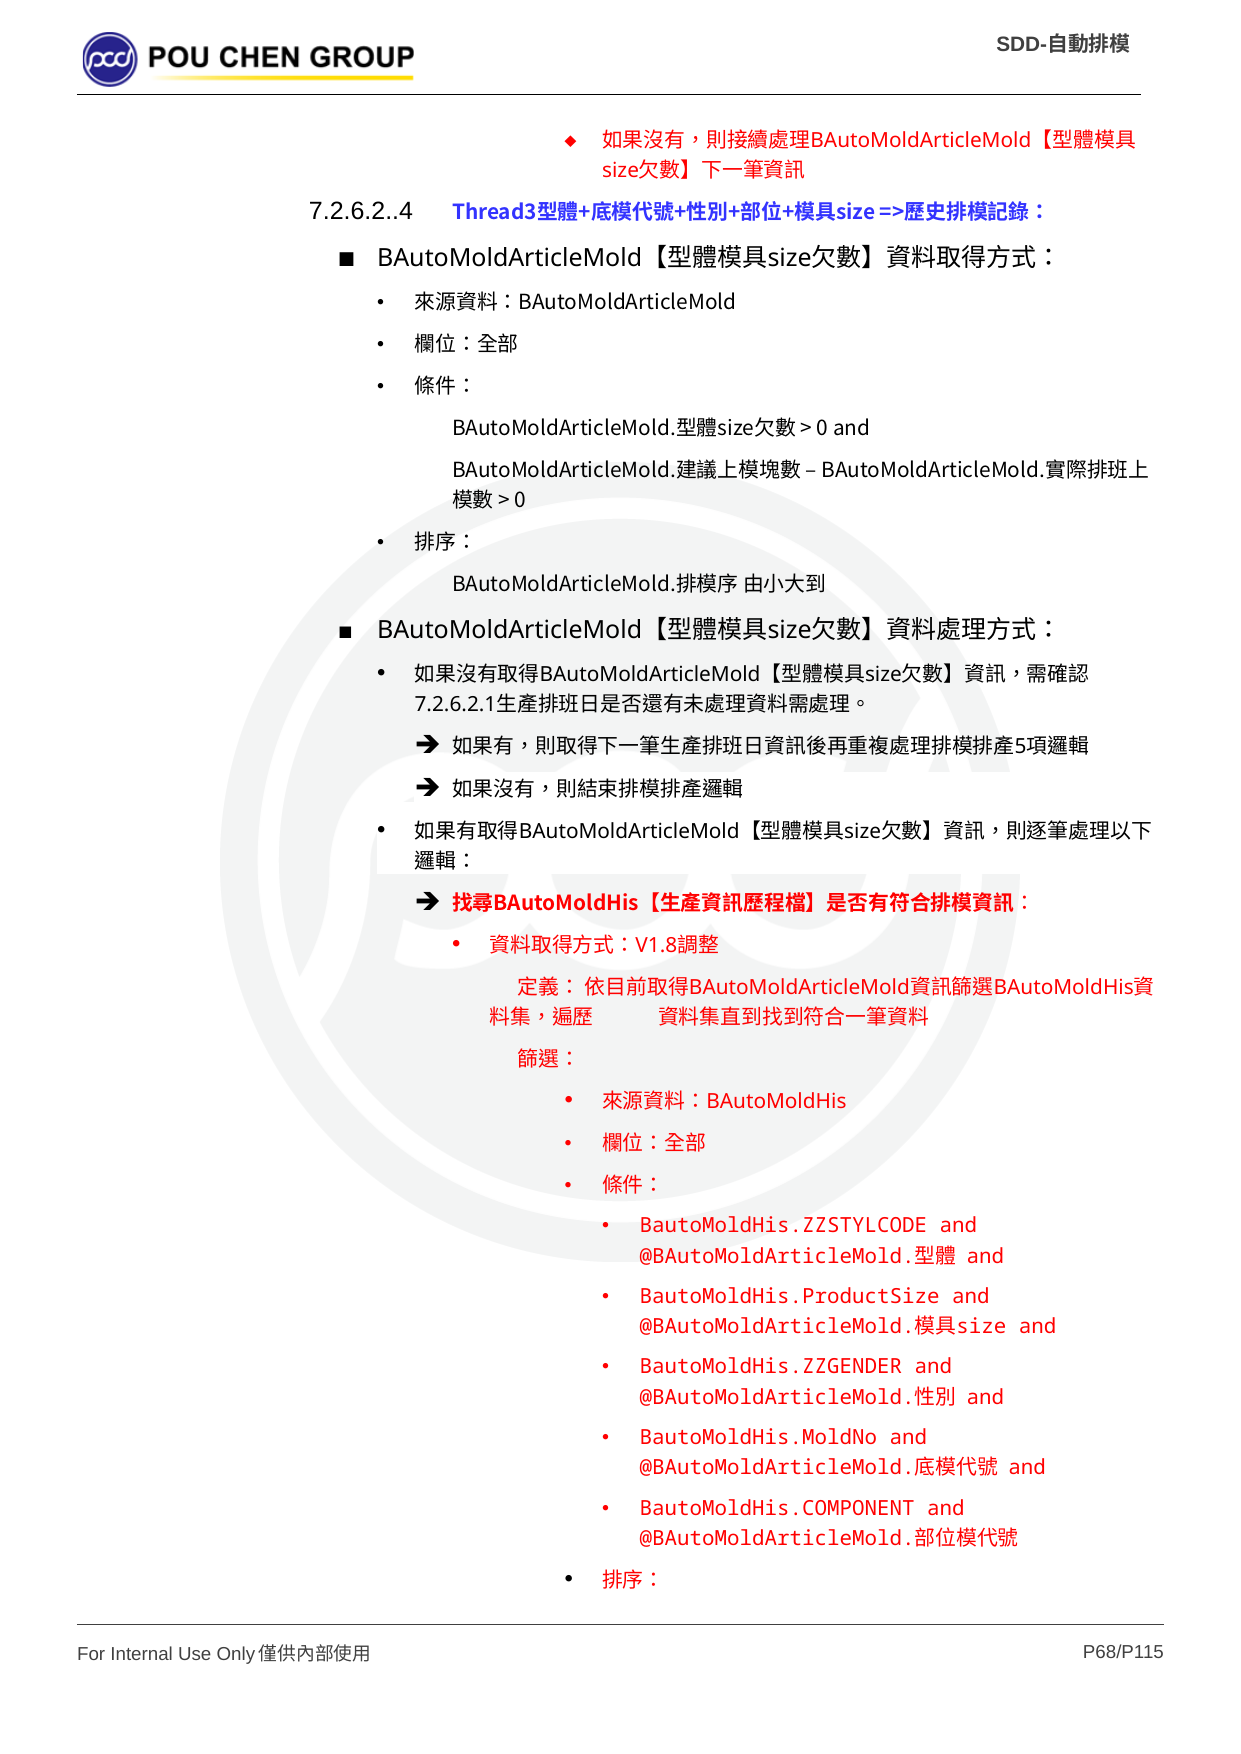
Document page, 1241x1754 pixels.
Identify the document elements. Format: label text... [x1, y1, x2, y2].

list 如果有，則取得下一筆生產排班日資訊後再重複處理排模排產5項邏輯 [414, 730, 1163, 760]
list 資料取得方式：V1.8調整 [452, 928, 1163, 958]
picture [220, 462, 1021, 1263]
list 來源資料：BAutoMoldHis [564, 1084, 1163, 1115]
list BAutoMoldArticleMold【型體模具size欠數】資料取得方式： [339, 237, 1163, 273]
list BautoMoldHis.MoldNo and @BAutoMoldArticleMold.底模代號 and [602, 1422, 1163, 1481]
list BautoMoldHis.ZZSTYLCODE and @BAutoMoldArticleMold.型體 and [602, 1211, 1163, 1269]
list 來源資料：BAutoMoldArticleMold [377, 285, 1163, 316]
list BAutoMoldArticleMold.型體size欠數 > 0 and [414, 411, 1163, 441]
list BAutoMoldArticleMold.排模序 由小大到 [414, 567, 1163, 598]
list 如果沒有取得BAutoMoldArticleMold【型體模具size欠數】資訊，需確認7.2.6.2.1生產排班日是否還有未處理資料需處理。 [377, 657, 1163, 718]
list 如果沒有，則結束排模排產邏輯 [414, 772, 1163, 802]
list 欄位：全部 [377, 327, 1163, 357]
list BautoMoldHis.ProductSize and @BAutoMoldArticleMold.模具size and [602, 1281, 1163, 1340]
list BAutoMoldArticleMold.建議上模塊數 – BAutoMoldArticleMold.實際排班上模數 > 0 [414, 453, 1163, 514]
list 定義： 依目前取得BAutoMoldArticleMold資訊篩選BAutoMoldHis資料集，遍歷 資料集直到找到符合一筆資料 [452, 970, 1163, 1031]
list 欄位：全部 [564, 1127, 1163, 1157]
list 排序： [564, 1563, 1163, 1593]
list 如果沒有，則接續處理BAutoMoldArticleMold【型體模具size欠數】下一筆資訊 [564, 123, 1163, 183]
list BAutoMoldArticleMold【型體模具size欠數】資料處理方式： [339, 609, 1163, 646]
picture [82, 32, 414, 87]
list BautoMoldHis.ZZGENDER and @BAutoMoldArticleMold.性別 and [602, 1352, 1163, 1410]
list 條件： [564, 1168, 1163, 1199]
list Thread3型體+底模代號+性別+部位+模具size =>歷史排模記錄： [302, 195, 1163, 226]
list 排序： [377, 525, 1163, 556]
list BautoMoldHis.COMPONENT and @BAutoMoldArticleMold.部位模代號 [602, 1493, 1163, 1551]
list 篩選： [452, 1042, 1163, 1073]
list 條件： [377, 369, 1163, 399]
list 找尋BAutoMoldHis【生產資訊歷程檔】是否有符合排模資訊： [414, 886, 1163, 916]
list 如果有取得BAutoMoldArticleMold【型體模具size欠數】資訊，則逐筆處理以下邏輯： [377, 814, 1163, 874]
